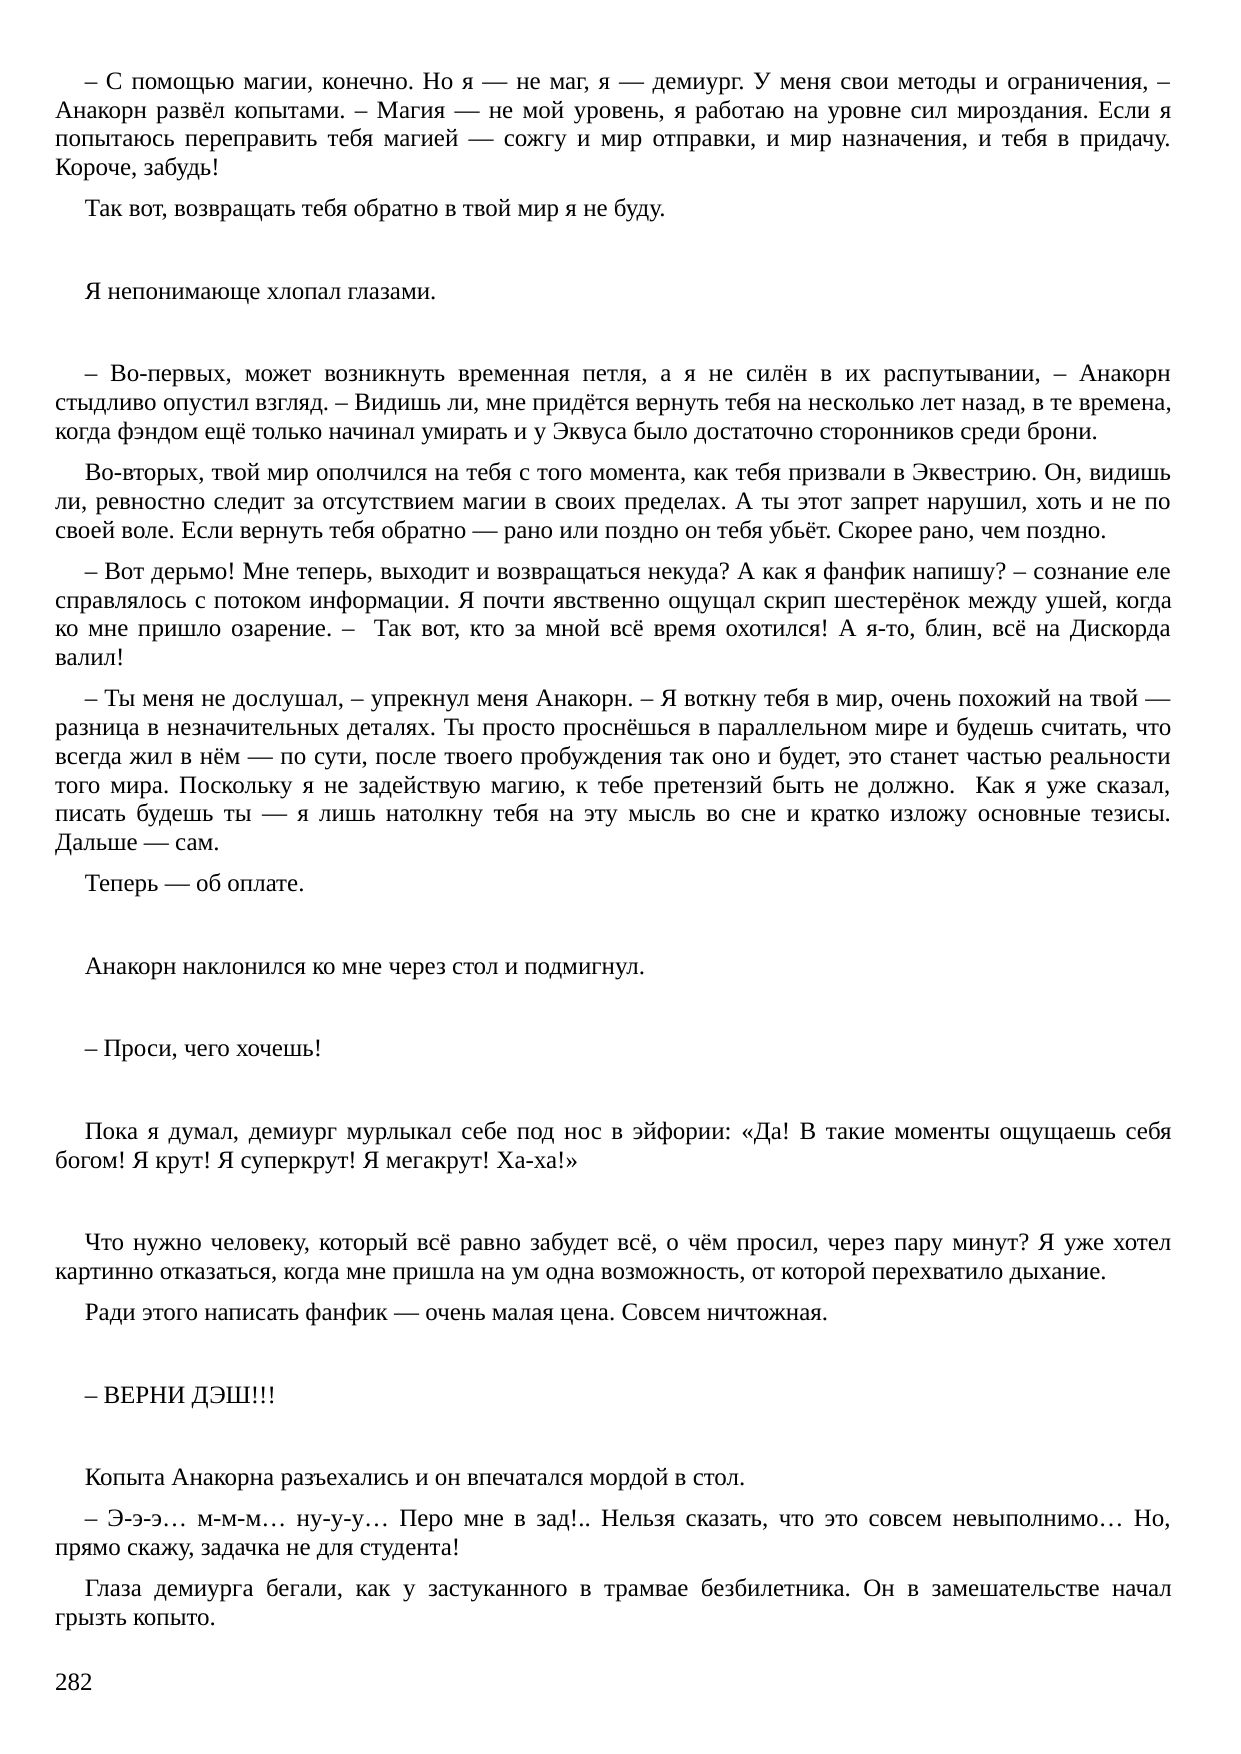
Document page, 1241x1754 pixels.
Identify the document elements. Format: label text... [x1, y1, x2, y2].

text – Ты меня не дослушал, – упрекнул меня Анакорн. – Я воткну тебя в мир, очень похожий на твой — разница в незначительных деталях. Ты просто проснёшься в параллельном мире и будешь считать, что всегда жил в нём — по сути, после твоего пробуждения так оно и будет, это станет частью реальности того мира. Поскольку я не задействую магию, к тебе претензий быть не должно. Как я уже сказал, писать будешь ты — я лишь натолкну тебя на эту мысль во сне и кратко изложу основные тезисы. Дальше — сам. [55, 683, 1173, 856]
text – ВЕРНИ ДЭШ!!! [55, 1380, 1173, 1408]
text Пока я думал, демиург мурлыкал себе под нос в эйфории: «Да! В такие моменты ощущаешь себя богом! Я крут! Я суперкрут! Я мегакрут! Ха-ха!» [55, 1116, 1173, 1173]
text Копыта Анакорна разъехались и он впечатался мордой в стол. [55, 1462, 1173, 1491]
text Что нужно человеку, который всё равно забудет всё, о чём просил, через пару минут? Я уже хотел картинно отказаться, когда мне пришла на ум одна возможность, от которой перехватило дыхание. [55, 1227, 1173, 1285]
text Теперь — об оплате. [55, 868, 1173, 897]
text Глаза демиурга бегали, как у застуканного в трамвае безбилетника. Он в замешательстве начал грызть копыто. [55, 1573, 1173, 1631]
text Ради этого написать фанфик — очень малая цена. Совсем ничтожная. [55, 1297, 1173, 1326]
text Я непонимающе хлопал глазами. [55, 276, 1173, 305]
text Анакорн наклонился ко мне через стол и подмигнул. [55, 951, 1173, 980]
text – Э-э-э… м-м-м… ну-у-у… Перо мне в зад!.. Нельзя сказать, что это совсем невыполнимо… Но, прямо скажу, задачка не для студента! [55, 1503, 1173, 1561]
text Так вот, возвращать тебя обратно в твой мир я не буду. [55, 193, 1173, 222]
text – Во-первых, может возникнуть временная петля, а я не силён в их распутывании, – Анакорн стыдливо опустил взгляд. – Видишь ли, мне придётся вернуть тебя на несколько лет назад, в те времена, когда фэндом ещё только начинал умирать и у Эквуса было достаточно сторонников среди брони. [55, 358, 1173, 445]
text – Вот дерьмо! Мне теперь, выходит и возвращаться некуда? А как я фанфик напишу? – сознание еле справлялось с потоком информации. Я почти явственно ощущал скрип шестерёнок между ушей, когда ко мне пришло озарение. – Так вот, кто за мной всё время охотился! А я-то, блин, всё на Дискорда валил! [55, 556, 1173, 671]
text – С помощью магии, конечно. Но я — не маг, я — демиург. У меня свои методы и ограничения, – Анакорн развёл копытами. – Магия — не мой уровень, я работаю на уровне сил мироздания. Если я попытаюсь переправить тебя магией — сожгу и мир отправки, и мир назначения, и тебя в придачу. Короче, забудь! [55, 66, 1173, 181]
text – Проси, чего хочешь! [55, 1033, 1173, 1062]
text Во-вторых, твой мир ополчился на тебя с того момента, как тебя призвали в Эквестрию. Он, видишь ли, ревностно следит за отсутствием магии в своих пределах. А ты этот запрет нарушил, хоть и не по своей воле. Если вернуть тебя обратно — рано или поздно он тебя убьёт. Скорее рано, чем поздно. [55, 457, 1173, 543]
